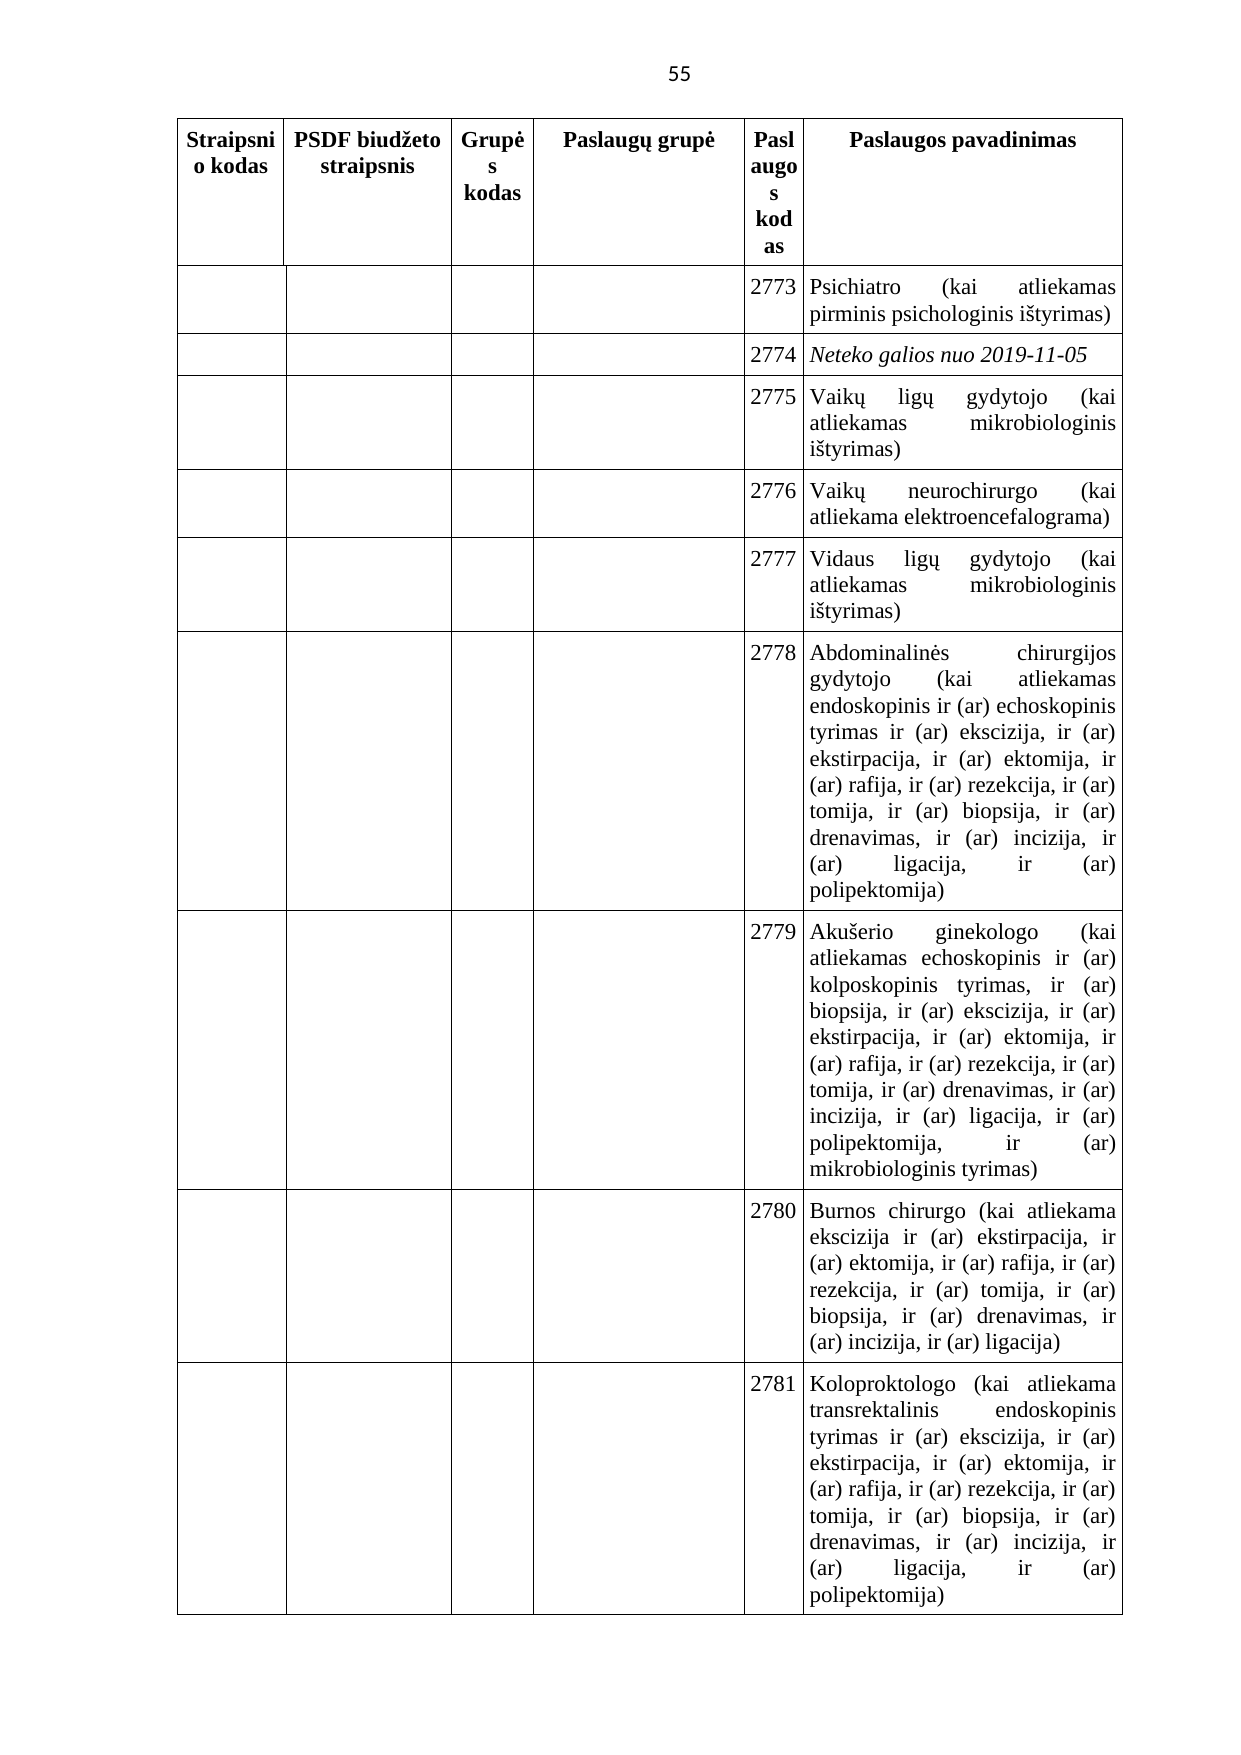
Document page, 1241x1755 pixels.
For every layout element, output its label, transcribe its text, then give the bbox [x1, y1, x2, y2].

table_cell [452, 470, 533, 537]
table_cell [287, 376, 451, 469]
table_cell [178, 266, 286, 333]
table_cell [452, 632, 533, 910]
table_cell [287, 632, 451, 910]
table_header Paslaugų grupė [534, 119, 744, 265]
table_cell Vaikų ligų gydytojo (kai atliekamas mikrobiologinis ištyrimas) [804, 376, 1122, 469]
table_cell [178, 1363, 286, 1614]
table_cell [534, 1363, 744, 1614]
table_cell [178, 632, 286, 910]
table_cell 2778 [745, 632, 803, 910]
table_cell [287, 1363, 451, 1614]
table_cell [178, 334, 286, 374]
table_cell [287, 911, 451, 1188]
table_cell [452, 376, 533, 469]
table_cell Vidaus ligų gydytojo (kai atliekamas mikrobiologinis ištyrimas) [804, 538, 1122, 631]
table_cell 2780 [745, 1190, 803, 1362]
table_cell 2777 [745, 538, 803, 631]
table_cell Akušerio ginekologo (kai atliekamas echoskopinis ir (ar) kolposkopinis tyrimas, ir (ar) biopsija, ir (ar) ekscizija, ir (ar) ekstirpacija, ir (ar) ektomija, ir (ar) rafija, ir (ar) rezekcija, ir (ar) tomija, ir (ar) drenavimas, ir (ar) incizija, ir (ar) ligacija, ir (ar) polipektomija, ir (ar) mikrobiologinis tyrimas) [804, 911, 1122, 1188]
table_cell Neteko galios nuo 2019-11-05 [804, 334, 1122, 374]
table_cell [452, 1363, 533, 1614]
table_cell [287, 538, 451, 631]
table_cell [534, 334, 744, 374]
table_cell Abdominalinės chirurgijos gydytojo (kai atliekamas endoskopinis ir (ar) echoskopinis tyrimas ir (ar) ekscizija, ir (ar) ekstirpacija, ir (ar) ektomija, ir (ar) rafija, ir (ar) rezekcija, ir (ar) tomija, ir (ar) biopsija, ir (ar) drenavimas, ir (ar) incizija, ir (ar) ligacija, ir (ar) polipektomija) [804, 632, 1122, 910]
table_cell Burnos chirurgo (kai atliekama ekscizija ir (ar) ekstirpacija, ir (ar) ektomija, ir (ar) rafija, ir (ar) rezekcija, ir (ar) tomija, ir (ar) biopsija, ir (ar) drenavimas, ir (ar) incizija, ir (ar) ligacija) [804, 1190, 1122, 1362]
table_cell [287, 470, 451, 537]
table_cell [534, 470, 744, 537]
table_cell [452, 911, 533, 1188]
table_cell [178, 538, 286, 631]
table_cell 2776 [745, 470, 803, 537]
table_cell Vaikų neurochirurgo (kai atliekama elektroencefalograma) [804, 470, 1122, 537]
table_cell 2774 [745, 334, 803, 374]
table_header PSDF biudžeto straipsnis [284, 119, 451, 265]
table_cell [287, 334, 451, 374]
table_cell [452, 334, 533, 374]
table_header Grupės kodas [452, 119, 533, 265]
table_cell [534, 911, 744, 1188]
table_header Paslaugos kodas [745, 119, 803, 265]
table_cell Psichiatro (kai atliekamas pirminis psichologinis ištyrimas) [804, 266, 1122, 333]
table_cell [178, 911, 286, 1188]
table_cell [178, 376, 286, 469]
table_cell Koloproktologo (kai atliekama transrektalinis endoskopinis tyrimas ir (ar) ekscizija, ir (ar) ekstirpacija, ir (ar) ektomija, ir (ar) rafija, ir (ar) rezekcija, ir (ar) tomija, ir (ar) biopsija, ir (ar) drenavimas, ir (ar) incizija, ir (ar) ligacija, ir (ar) polipektomija) [804, 1363, 1122, 1614]
table_header Paslaugos pavadinimas [804, 119, 1122, 265]
table_cell [534, 266, 744, 333]
table_cell [287, 266, 451, 333]
table_header Straipsnio kodas [178, 119, 283, 265]
table_cell [534, 1190, 744, 1362]
table_cell [452, 538, 533, 631]
table_cell 2779 [745, 911, 803, 1188]
table_cell [287, 1190, 451, 1362]
table_cell 2781 [745, 1363, 803, 1614]
table_cell 2773 [745, 266, 803, 333]
table_cell [452, 266, 533, 333]
table_cell [534, 632, 744, 910]
table_cell [178, 470, 286, 537]
table_cell [534, 538, 744, 631]
table_cell [534, 376, 744, 469]
table_cell [178, 1190, 286, 1362]
table_cell [452, 1190, 533, 1362]
table_cell 2775 [745, 376, 803, 469]
